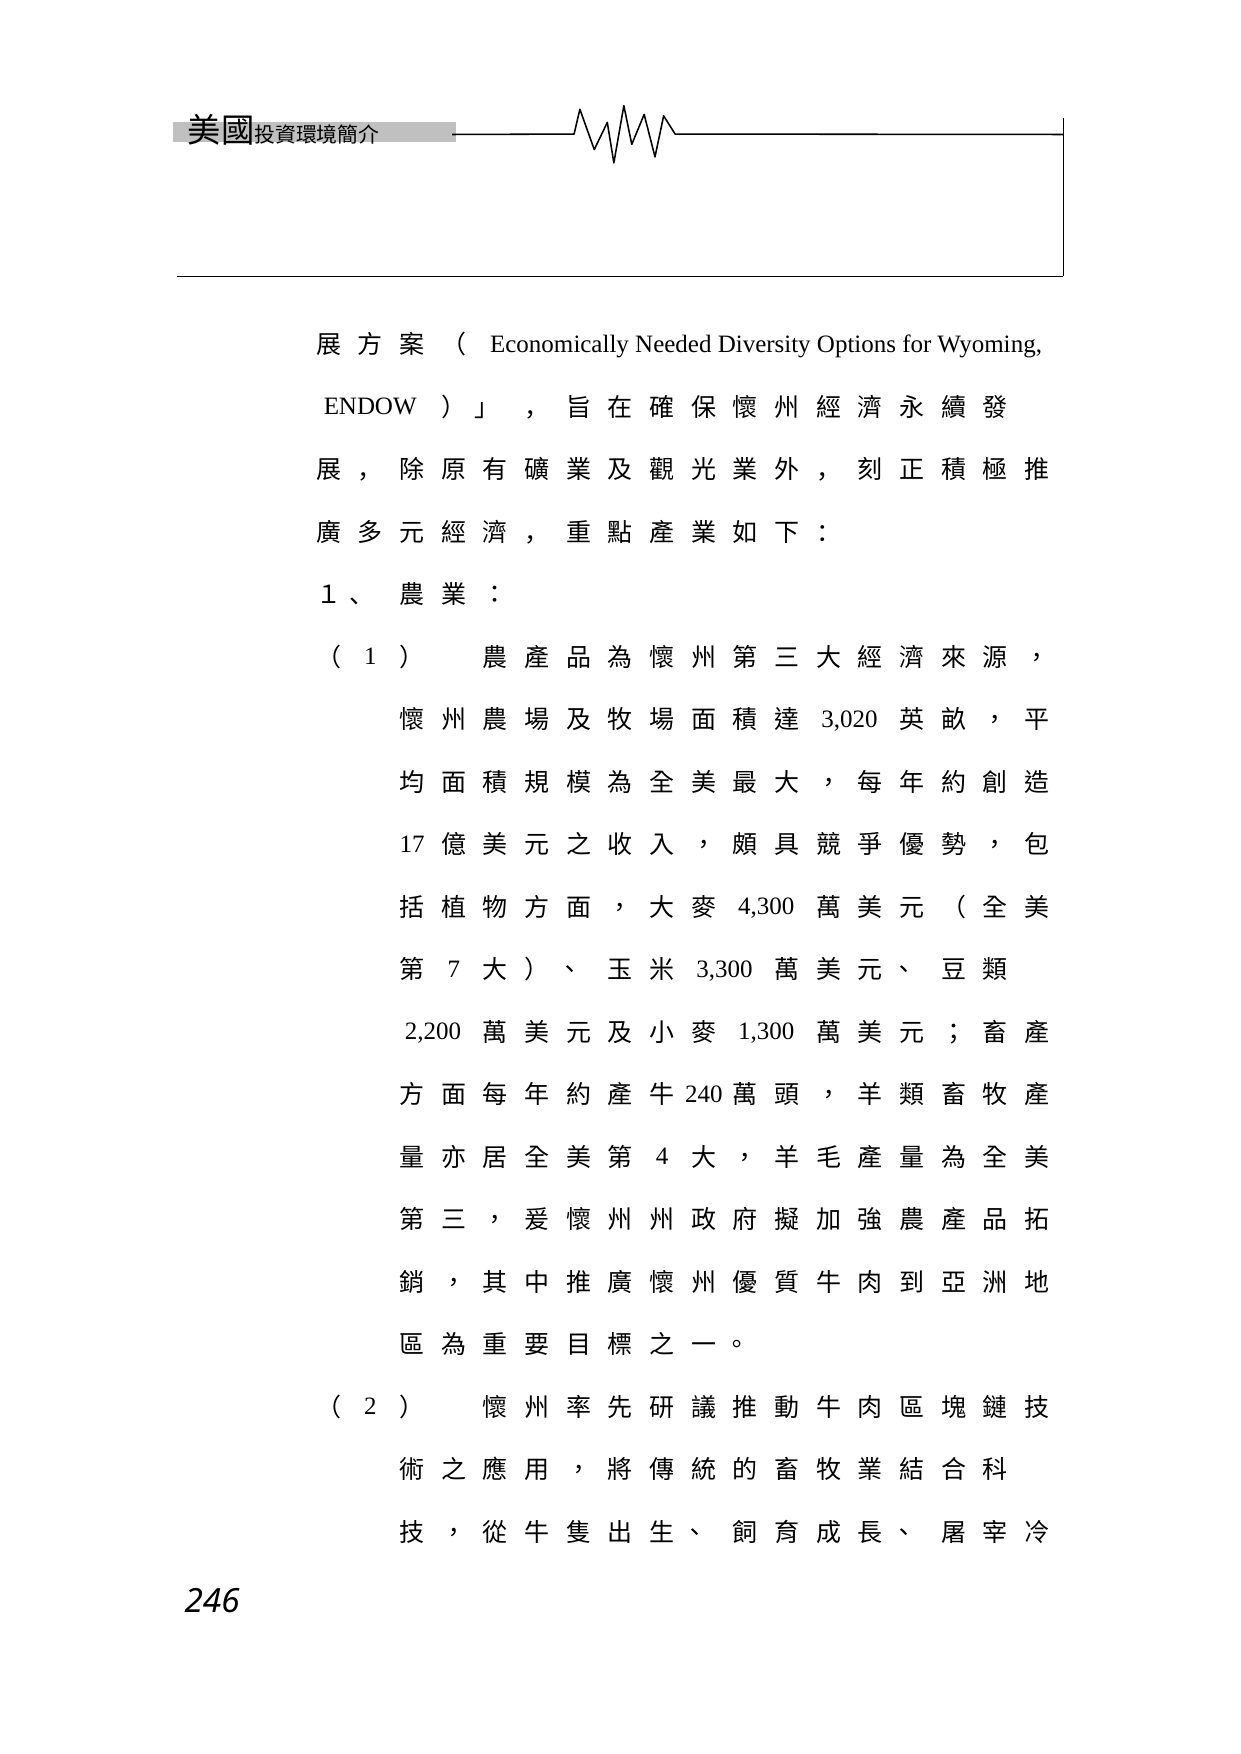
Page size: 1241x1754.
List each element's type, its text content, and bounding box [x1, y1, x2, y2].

text （1） 農產品為懷州第三大經濟來源，懷州農場及牧場面積達3,020英畝，平均面積規模為全美最大，每年約創造17億美元之收入，頗具競爭優勢，包括植物方面，大麥4,300萬美元（全美第7大）、玉米3,300萬美元、豆類2,200萬美元及小麥1,300萬美元；畜產方面每年約產牛240萬頭，羊類畜牧產量亦居全美第4大，羊毛產量為全美第三，爰懷州州政府擬加強農產品拓銷，其中推廣懷州優質牛肉到亞洲地區為重要目標之一。 [306, 614, 1058, 1364]
text １、農業： [281, 551, 1058, 614]
text （2） 懷州率先研議推動牛肉區塊鏈技術之應用，將傳統的畜牧業結合科技，從牛隻出生、飼育成長、屠宰冷 [306, 1364, 1058, 1551]
text 展方案（Economically Needed Diversity Options for Wyoming, ENDOW）」，旨在確保懷州經濟永續發展，除原有礦業及觀光業外，刻正積極推廣多元經濟，重點產業如下： [281, 301, 1058, 551]
